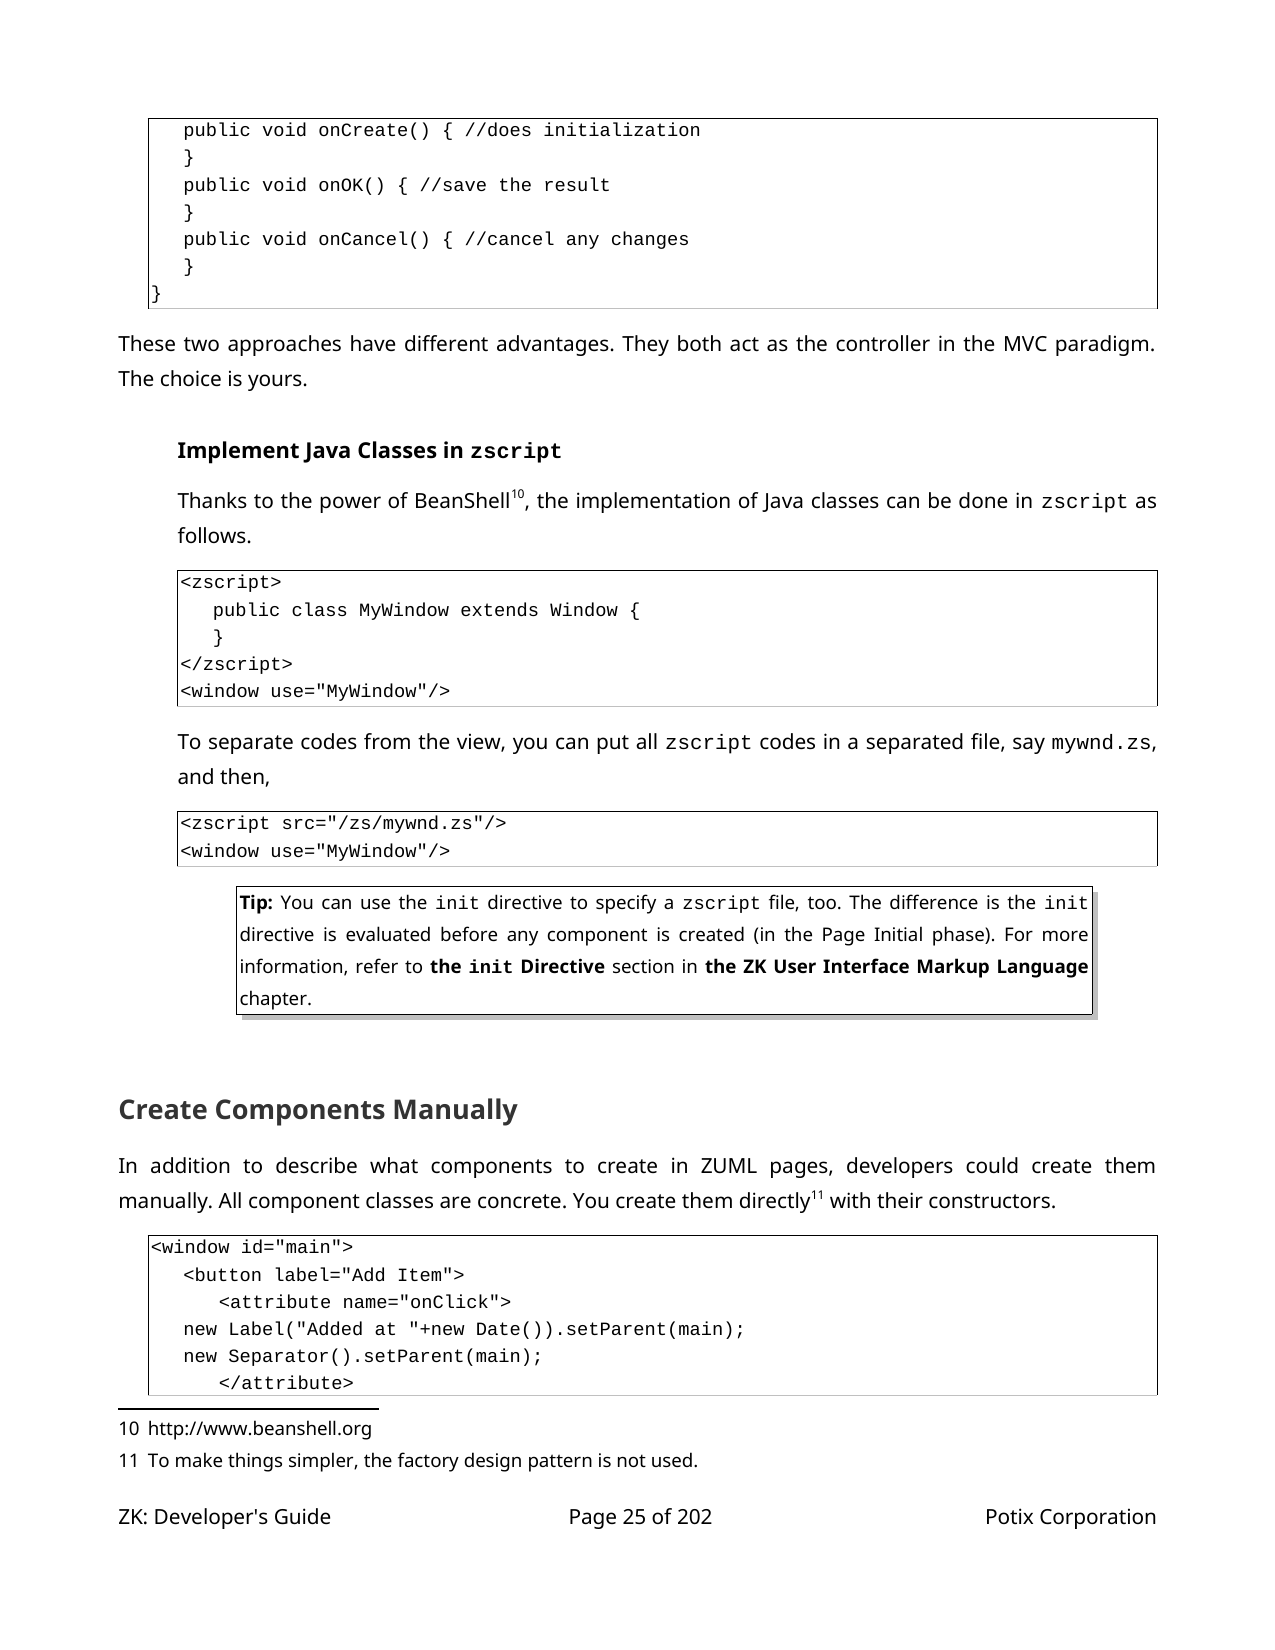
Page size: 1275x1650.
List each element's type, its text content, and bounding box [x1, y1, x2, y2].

text </attribute> [149, 1371, 1157, 1395]
text new Separator().setParent(main); [149, 1344, 1157, 1368]
text <zscript src="/zs/mywnd.zs"/> [178, 812, 1157, 836]
text <zscript> [178, 571, 1157, 594]
text <button label="Add Item"> [149, 1262, 1157, 1287]
text } [149, 200, 1157, 224]
text These two approaches have different advantages. They both act as the controller in the MVC paradigm. The choice is yours. [118, 329, 1157, 393]
text } [178, 624, 1157, 649]
text <attribute name="onClick"> [149, 1289, 1157, 1314]
text } [149, 145, 1157, 169]
text Thanks to the power of BeanShell, the implementation of Java classes can be done in zscript as follows. [177, 486, 1157, 549]
text In addition to describe what components to create in ZUML pages, developers could create them manually. All component classes are concrete. You create them directly with their constructors. [118, 1151, 1157, 1214]
text <window use="MyWindow"/> [178, 679, 1157, 706]
text To separate codes from the view, you can put all zscript codes in a separated file, say mywnd.zs, and then, [177, 727, 1157, 791]
text } [149, 254, 1157, 278]
text public void onCancel() { //cancel any changes [149, 227, 1157, 251]
text new Label("Added at "+new Date()).setParent(main); [149, 1317, 1157, 1341]
text public class MyWindow extends Window { [178, 597, 1157, 622]
text public void onCreate() { //does initialization [149, 119, 1157, 142]
text To make things simpler, the factory design pattern is not used. [118, 1447, 1157, 1473]
subtitle Implement Java Classes in zscript [177, 435, 1157, 465]
text Tip: You can use the init directive to specify a zscript file, too. The difference is the init directive is evaluated before any component is created (in the Page Initial phase). For more information, refer to the init Directive section in the ZK User Interface Markup Language chapter. [237, 887, 1092, 1014]
text } [149, 281, 1157, 308]
subtitle Create Components Manually [118, 1091, 1157, 1127]
text http://www.beanshell.org [118, 1416, 1157, 1441]
text </zscript> [178, 652, 1157, 676]
text public void onOK() { //save the result [149, 172, 1157, 197]
text <window use="MyWindow"/> [178, 838, 1157, 866]
text <window id="main"> [149, 1236, 1157, 1259]
